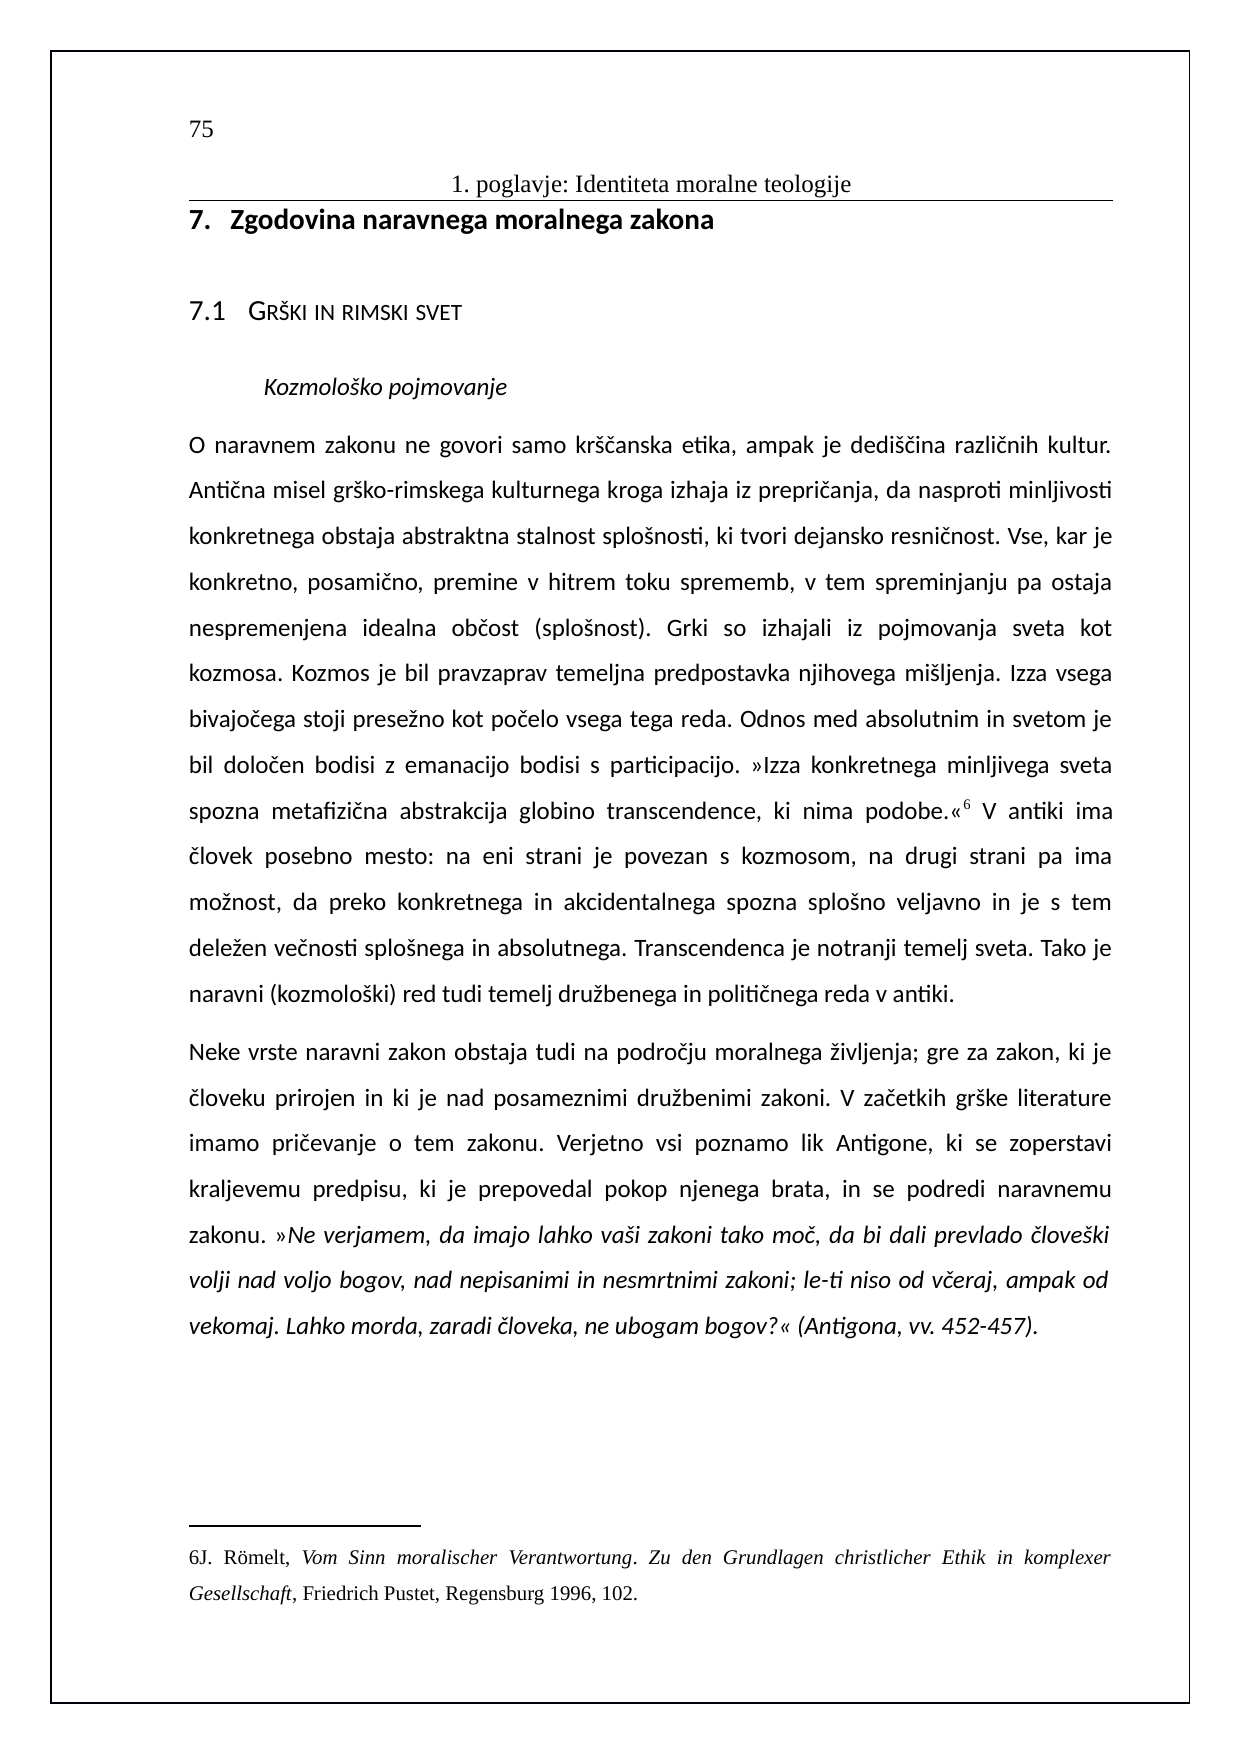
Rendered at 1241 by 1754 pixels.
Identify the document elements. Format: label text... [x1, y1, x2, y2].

subtitle Zgodovina naravnega moralnega zakona [189, 201, 1113, 237]
text O naravnem zakonu ne govori samo krščanska etika, ampak je dediščina različnih kultur. Antična misel grško-rimskega kulturnega kroga izhaja iz prepričanja, da nasproti minljivosti konkretnega obstaja abstraktna stalnost splošnosti, ki tvori dejansko resničnost. Vse, kar je konkretno, posamično, premine v hitrem toku sprememb, v tem spreminjanju pa ostaja nespremenjena idealna občost (splošnost). Grki so izhajali iz pojmovanja sveta kot kozmosa. Kozmos je bil pravzaprav temeljna predpostavka njihovega mišljenja. Izza vsega bivajočega stoji presežno kot počelo vsega tega reda. Odnos med absolutnim in svetom je bil določen bodisi z emanacijo bodisi s participacijo. »Izza konkretnega minljivega sveta spozna metafizična abstrakcija globino transcendence, ki nima podobe.« V antiki ima človek posebno mesto: na eni strani je povezan s kozmosom, na drugi strani pa ima možnost, da preko konkretnega in akcidentalnega spozna splošno veljavno in je s tem deležen večnosti splošnega in absolutnega. Transcendenca je notranji temelj sveta. Tako je naravni (kozmološki) red tudi temelj družbenega in političnega reda v antiki. [189, 429, 1113, 1008]
text J. Römelt, Vom Sinn moralischer Verantwortung. Zu den Grundlagen christlicher Ethik in komplexer Gesellschaft, Friedrich Pustet, Regensburg 1996, 102. [189, 1544, 1113, 1605]
subtitle Grški in rimski svet [189, 292, 1113, 328]
subtitle Kozmološko pojmovanje [189, 371, 1113, 401]
text Neke vrste naravni zakon obstaja tudi na področju moralnega življenja; gre za zakon, ki je človeku prirojen in ki je nad posameznimi družbenimi zakoni. V začetkih grške literature imamo pričevanje o tem zakonu. Verjetno vsi poznamo lik Antigone, ki se zoperstavi kraljevemu predpisu, ki je prepovedal pokop njenega brata, in se podredi naravnemu zakonu. »Ne verjamem, da imajo lahko vaši zakoni tako moč, da bi dali prevlado človeški volji nad voljo bogov, nad nepisanimi in nesmrtnimi zakoni; le-ti niso od včeraj, ampak od vekomaj. Lahko morda, zaradi človeka, ne ubogam bogov?« (Antigona, vv. 452-457). [189, 1036, 1113, 1341]
